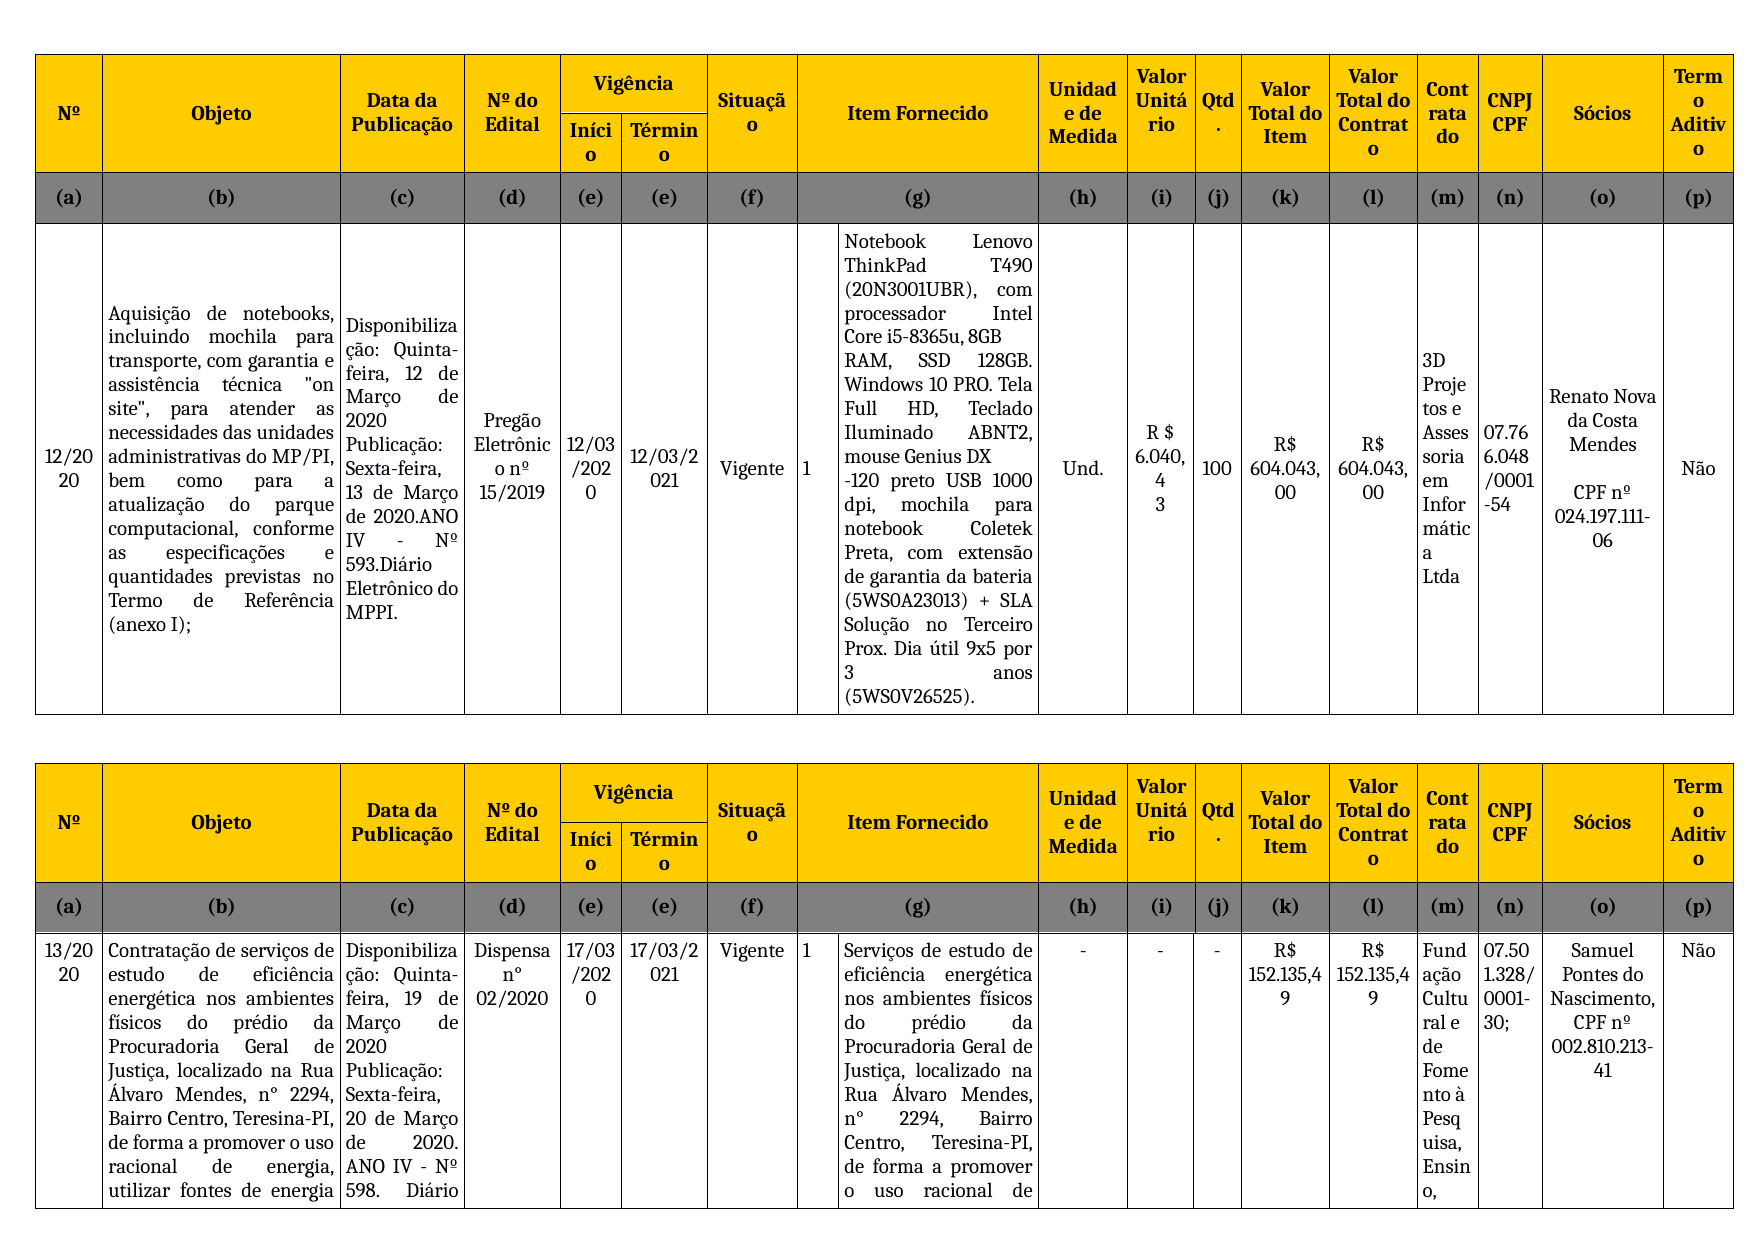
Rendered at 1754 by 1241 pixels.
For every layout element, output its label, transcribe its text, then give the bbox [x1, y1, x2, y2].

table_cell Não [1664, 224, 1733, 714]
table_cell R$ 152.135,49 [1242, 934, 1329, 1208]
table_cell Não [1664, 934, 1733, 1208]
table_header Vigência [561, 764, 707, 822]
table_cell (l) [1330, 173, 1417, 223]
table_cell Vigente [708, 934, 797, 1208]
table_header Nº [36, 764, 102, 882]
table_cell Término [622, 114, 707, 172]
table_header Valor Total do Item [1242, 764, 1329, 882]
table_header Unidade de Medida [1039, 55, 1127, 172]
table_header Sócios [1543, 764, 1663, 882]
table_header CNPJ CPF [1479, 764, 1542, 882]
table_cell (d) [465, 173, 560, 223]
table_cell 1 [798, 224, 838, 714]
table_cell Und. [1039, 224, 1127, 714]
table_header Valor Total do Item [1242, 55, 1329, 172]
table_cell Disponibilização: Quinta-feira, 19 de Março de 2020 Publicação: Sexta-feira, 20 de Março de 2020. ANO IV - Nº 598. Diário [341, 934, 464, 1208]
table_cell R$ 152.135,49 [1330, 934, 1417, 1208]
table_cell 12/2020 [36, 224, 102, 714]
table_cell (i) [1128, 173, 1195, 223]
table_cell - [1194, 934, 1241, 1208]
table_cell (c) [341, 883, 464, 932]
table_header Contratado [1418, 764, 1478, 882]
table_cell Vigente [708, 224, 797, 714]
table_cell (g) [798, 883, 1038, 932]
table_cell Renato Nova da Costa Mendes CPF nº 024.197.111-06 [1543, 224, 1663, 714]
table_cell (f) [708, 883, 797, 932]
table_cell (e) [561, 173, 621, 223]
table_cell (h) [1039, 173, 1127, 223]
table_header CNPJ CPF [1479, 55, 1542, 172]
table_cell Aquisição de notebooks, incluindo mochila para transporte, com garantia e assistência técnica "on site", para atender as necessidades das unidades administrativas do MP/PI, bem como para a atualização do parque computacional, conforme as especificações e quantidades previstas no Termo de Referência (anexo I); [103, 224, 340, 714]
table_header Nº [36, 55, 102, 172]
table_cell - [1039, 934, 1127, 1208]
table_cell Contratação de serviços de estudo de eficiência energética nos ambientes físicos do prédio da Procuradoria Geral de Justiça, localizado na Rua Álvaro Mendes, n° 2294, Bairro Centro, Teresina-PI, de forma a promover o uso racional de energia, utilizar fontes de energia [103, 934, 340, 1208]
table_cell (b) [103, 883, 340, 932]
table_cell (e) [622, 883, 707, 932]
table_header Item Fornecido [798, 55, 1038, 172]
table_header Situação [708, 55, 797, 172]
table_cell (e) [561, 883, 621, 932]
table_cell (c) [341, 173, 464, 223]
table_header Sócios [1543, 55, 1663, 172]
table_cell 07.501.328/0001-30; [1479, 934, 1542, 1208]
table_cell (m) [1418, 883, 1478, 932]
table_header Nº do Edital [465, 764, 560, 882]
table_cell (o) [1543, 173, 1663, 223]
table_cell (k) [1242, 173, 1329, 223]
table_cell (h) [1039, 883, 1127, 932]
table_cell (n) [1479, 173, 1542, 223]
table_header Termo Aditivo [1664, 55, 1733, 172]
table_cell (o) [1543, 883, 1663, 932]
table_cell (l) [1330, 883, 1417, 932]
table_header Qtd. [1196, 764, 1241, 882]
table_header Valor Total do Contrato [1330, 55, 1417, 172]
table_cell R $ 6.040,4 3 [1128, 224, 1193, 714]
table_cell (j) [1196, 883, 1241, 932]
table_cell Samuel Pontes do Nascimento, CPF nº 002.810.213-41 [1543, 934, 1663, 1208]
table_header Data da Publicação [341, 764, 464, 882]
table_cell Término [622, 823, 707, 882]
table_cell (k) [1242, 883, 1329, 932]
table_cell (a) [36, 883, 102, 932]
table_header Contratado [1418, 55, 1478, 172]
table_cell - [1128, 934, 1193, 1208]
table_header Data da Publicação [341, 55, 464, 172]
table_cell Pregão Eletrônico nº 15/2019 [465, 224, 560, 714]
table_cell R$ 604.043,00 [1242, 224, 1329, 714]
table_cell Início [561, 114, 621, 172]
table_cell 17/03/2021 [622, 934, 707, 1208]
table_cell (d) [465, 883, 560, 932]
table_header Valor Total do Contrato [1330, 764, 1417, 882]
table_cell 17/03/2020 [561, 934, 621, 1208]
table_cell (i) [1128, 883, 1195, 932]
table_header Nº do Edital [465, 55, 560, 172]
table_cell Disponibilização: Quinta-feira, 12 de Março de 2020 Publicação: Sexta-feira, 13 de Março de 2020.ANO IV - Nº 593.Diário Eletrônico do MPPI. [341, 224, 464, 714]
table_header Qtd. [1196, 55, 1241, 172]
table_cell (m) [1418, 173, 1478, 223]
table_cell Dispensa n° 02/2020 [465, 934, 560, 1208]
table_cell (f) [708, 173, 797, 223]
table_header Situação [708, 764, 797, 882]
table_header Termo Aditivo [1664, 764, 1733, 882]
table_cell (p) [1664, 883, 1733, 932]
table_cell Início [561, 823, 621, 882]
table_cell (e) [622, 173, 707, 223]
table_cell 12/03/2020 [561, 224, 621, 714]
table_header Unidade de Medida [1039, 764, 1127, 882]
table_cell (a) [36, 173, 102, 223]
table_cell 3D Projetos e Assessoria em Informática Ltda [1418, 224, 1478, 714]
table_cell (g) [798, 173, 1038, 223]
table_cell 13/2020 [36, 934, 102, 1208]
table_cell (n) [1479, 883, 1542, 932]
table_cell (b) [103, 173, 340, 223]
table_cell 07.766.048/0001-54 [1479, 224, 1542, 714]
table_cell 100 [1194, 224, 1241, 714]
table_cell 1 [798, 934, 838, 1208]
table_cell (j) [1196, 173, 1241, 223]
table_cell R$ 604.043,00 [1330, 224, 1417, 714]
table_header Item Fornecido [798, 764, 1038, 882]
table_cell Notebook Lenovo ThinkPad T490 (20N3001UBR), com processador Intel Core i5-8365u, 8GB RAM, SSD 128GB. Windows 10 PRO. Tela Full HD, Teclado Iluminado ABNT2, mouse Genius DX -120 preto USB 1000 dpi, mochila para notebook Coletek Preta, com extensão de garantia da bateria (5WS0A23013) + SLA Solução no Terceiro Prox. Dia útil 9x5 por 3 anos (5WS0V26525). [839, 224, 1038, 714]
table_header Valor Unitário [1128, 55, 1195, 172]
table_cell (p) [1664, 173, 1733, 223]
table_cell Serviços de estudo de eficiência energética nos ambientes físicos do prédio da Procuradoria Geral de Justiça, localizado na Rua Álvaro Mendes, n° 2294, Bairro Centro, Teresina-PI, de forma a promover o uso racional de [839, 934, 1038, 1208]
table_header Valor Unitário [1128, 764, 1195, 882]
table_header Vigência [561, 55, 707, 112]
table_header Objeto [103, 764, 340, 882]
table_cell 12/03/2021 [622, 224, 707, 714]
table_header Objeto [103, 55, 340, 172]
table_cell Fundação Cultural e de Fomento à Pesquisa, Ensino, [1418, 934, 1478, 1208]
